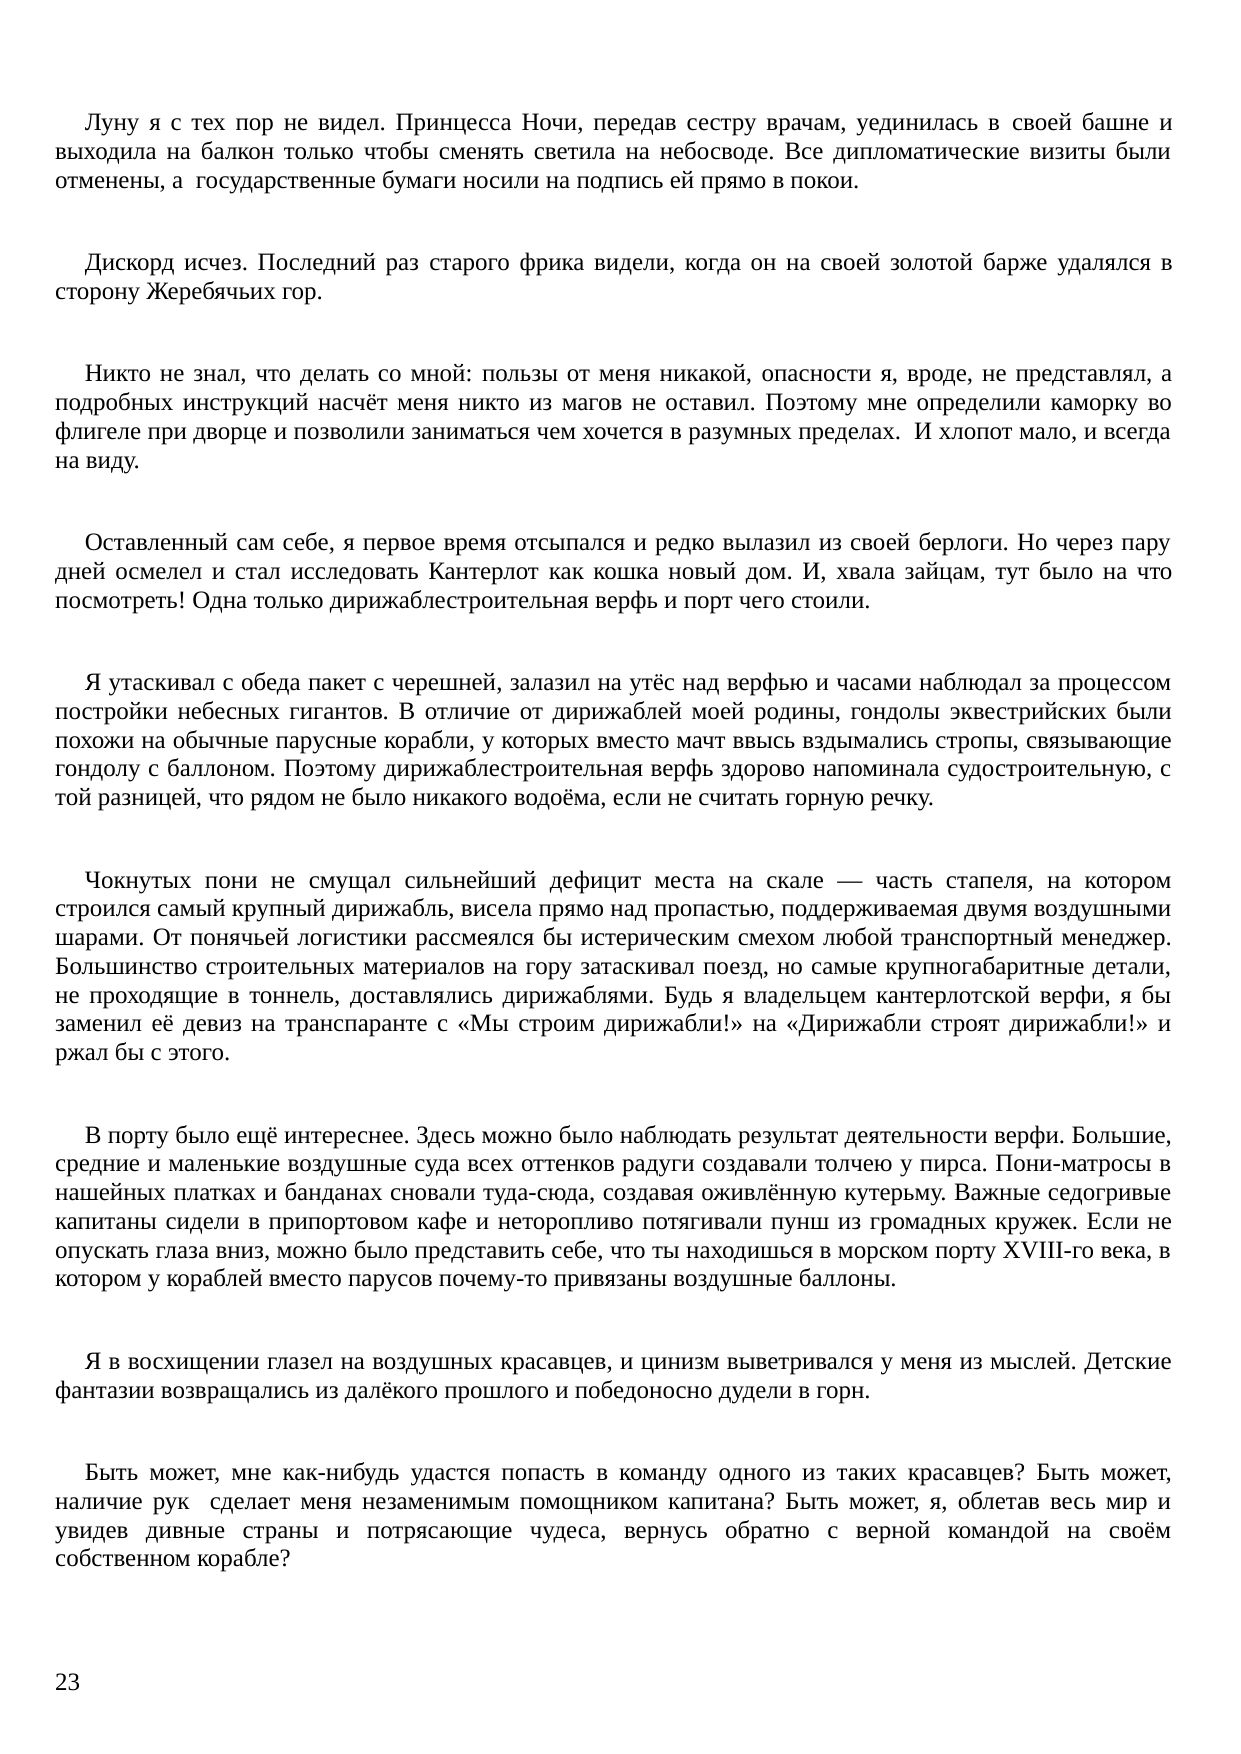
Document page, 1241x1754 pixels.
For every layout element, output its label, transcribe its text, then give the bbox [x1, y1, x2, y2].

text Никто не знал, что делать со мной: пользы от меня никакой, опасности я, вроде, не представлял, а подробных инструкций насчёт меня никто из магов не оставил. Поэтому мне определили каморку во флигеле при дворце и позволили заниматься чем хочется в разумных пределах. И хлопот мало, и всегда на виду. [55, 358, 1173, 473]
text Чокнутых пони не смущал сильнейший дефицит места на скале — часть стапеля, на котором строился самый крупный дирижабль, висела прямо над пропастью, поддерживаемая двумя воздушными шарами. От понячьей логистики рассмеялся бы истерическим смехом любой транспортный менеджер. Большинство строительных материалов на гору затаскивал поезд, но самые крупногабаритные детали, не проходящие в тоннель, доставлялись дирижаблями. Будь я владельцем кантерлотской верфи, я бы заменил её девиз на транспаранте с «Мы строим дирижабли!» на «Дирижабли строят дирижабли!» и ржал бы с этого. [55, 865, 1173, 1066]
text Луну я с тех пор не видел. Принцесса Ночи, передав сестру врачам, уединилась в своей башне и выходила на балкон только чтобы сменять светила на небосводе. Все дипломатические визиты были отменены, а государственные бумаги носили на подпись ей прямо в покои. [55, 107, 1173, 193]
text Я в восхищении глазел на воздушных красавцев, и цинизм выветривался у меня из мыслей. Детские фантазии возвращались из далёкого прошлого и победоносно дудели в горн. [55, 1346, 1173, 1403]
text Быть может, мне как-нибудь удастся попасть в команду одного из таких красавцев? Быть может, наличие рук сделает меня незаменимым помощником капитана? Быть может, я, облетав весь мир и увидев дивные страны и потрясающие чудеса, вернусь обратно с верной командой на своём собственном корабле? [55, 1457, 1173, 1572]
text Я утаскивал с обеда пакет с черешней, залазил на утёс над верфью и часами наблюдал за процессом постройки небесных гигантов. В отличие от дирижаблей моей родины, гондолы эквестрийских были похожи на обычные парусные корабли, у которых вместо мачт ввысь вздымались стропы, связывающие гондолу с баллоном. Поэтому дирижаблестроительная верфь здорово напоминала судостроительную, с той разницей, что рядом не было никакого водоёма, если не считать горную речку. [55, 667, 1173, 811]
text Оставленный сам себе, я первое время отсыпался и редко вылазил из своей берлоги. Но через пару дней осмелел и стал исследовать Кантерлот как кошка новый дом. И, хвала зайцам, тут было на что посмотреть! Одна только дирижаблестроительная верфь и порт чего стоили. [55, 527, 1173, 613]
text Дискорд исчез. Последний раз старого фрика видели, когда он на своей золотой барже удалялся в сторону Жеребячьих гор. [55, 247, 1173, 305]
text В порту было ещё интереснее. Здесь можно было наблюдать результат деятельности верфи. Большие, средние и маленькие воздушные суда всех оттенков радуги создавали толчею у пирса. Пони-матросы в нашейных платках и банданах сновали туда-сюда, создавая оживлённую кутерьму. Важные седогривые капитаны сидели в припортовом кафе и неторопливо потягивали пунш из громадных кружек. Если не опускать глаза вниз, можно было представить себе, что ты находишься в морском порту XVIII-го века, в котором у кораблей вместо парусов почему-то привязаны воздушные баллоны. [55, 1120, 1173, 1292]
